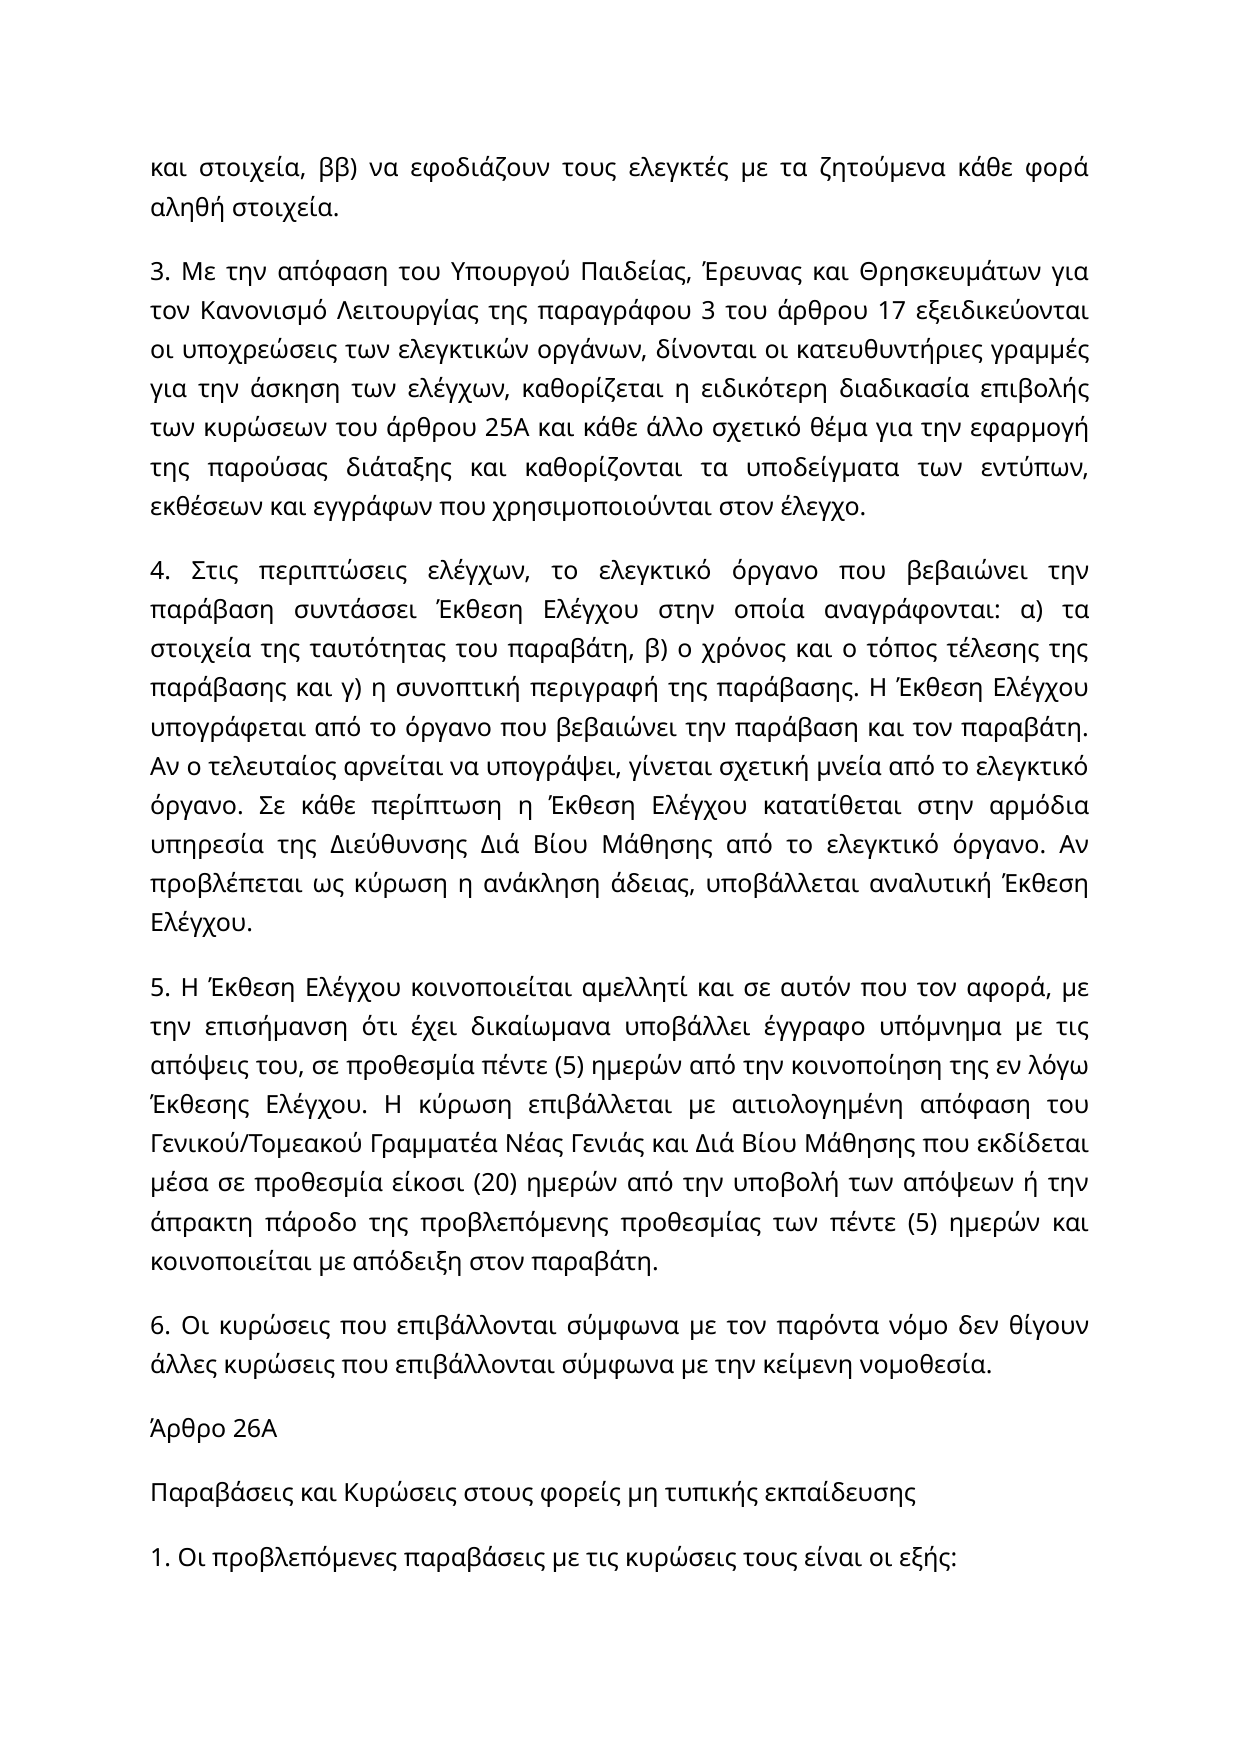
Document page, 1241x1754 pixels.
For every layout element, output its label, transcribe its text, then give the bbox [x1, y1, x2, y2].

text και στοιχεία, ββ) να εφοδιάζουν τους ελεγκτές με τα ζητούμενα κάθε φορά αληθή στοιχεία. [150, 150, 1090, 223]
text 1. Οι προβλεπόμενες παραβάσεις με τις κυρώσεις τους είναι οι εξής: [150, 1539, 1090, 1573]
text 5. Η Έκθεση Ελέγχου κοινοποιείται αμελλητί και σε αυτόν που τον αφορά, με την επισήμανση ότι έχει δικαίωμανα υποβάλλει έγγραφο υπόμνημα με τις απόψεις του, σε προθεσμία πέντε (5) ημερών από την κοινοποίηση της εν λόγω Έκθεσης Ελέγχου. Η κύρωση επιβάλλεται με αιτιολογημένη απόφαση του Γενικού/Τομεακού Γραμματέα Νέας Γενιάς και Διά Βίου Μάθησης που εκδίδεται μέσα σε προθεσμία είκοσι (20) ημερών από την υποβολή των απόψεων ή την άπρακτη πάροδο της προβλεπόμενης προθεσμίας των πέντε (5) ημερών και κοινοποιείται με απόδειξη στον παραβάτη. [150, 969, 1090, 1277]
text Παραβάσεις και Κυρώσεις στους φορείς μη τυπικής εκπαίδευσης [150, 1475, 1090, 1509]
text 3. Με την απόφαση του Υπουργού Παιδείας, Έρευνας και Θρησκευμάτων για τον Κανονισμό Λειτουργίας της παραγράφου 3 του άρθρου 17 εξειδικεύονται οι υποχρεώσεις των ελεγκτικών οργάνων, δίνονται οι κατευθυντήριες γραμμές για την άσκηση των ελέγχων, καθορίζεται η ειδικότερη διαδικασία επιβολής των κυρώσεων του άρθρου 25Α και κάθε άλλο σχετικό θέμα για την εφαρμογή της παρούσας διάταξης και καθορίζονται τα υποδείγματα των εντύπων, εκθέσεων και εγγράφων που χρησιμοποιούνται στον έλεγχο. [150, 253, 1090, 522]
text 6. Οι κυρώσεις που επιβάλλονται σύμφωνα με τον παρόντα νόμο δεν θίγουν άλλες κυρώσεις που επιβάλλονται σύμφωνα με την κείμενη νομοθεσία. [150, 1307, 1090, 1381]
text 4. Στις περιπτώσεις ελέγχων, το ελεγκτικό όργανο που βεβαιώνει την παράβαση συντάσσει Έκθεση Ελέγχου στην οποία αναγράφονται: α) τα στοιχεία της ταυτότητας του παραβάτη, β) ο χρόνος και ο τόπος τέλεσης της παράβασης και γ) η συνοπτική περιγραφή της παράβασης. Η Έκθεση Ελέγχου υπογράφεται από το όργανο που βεβαιώνει την παράβαση και τον παραβάτη. Αν ο τελευταίος αρνείται να υπογράψει, γίνεται σχετική μνεία από το ελεγκτικό όργανο. Σε κάθε περίπτωση η Έκθεση Ελέγχου κατατίθεται στην αρμόδια υπηρεσία της Διεύθυνσης Διά Βίου Μάθησης από το ελεγκτικό όργανο. Αν προβλέπεται ως κύρωση η ανάκληση άδειας, υποβάλλεται αναλυτική Έκθεση Ελέγχου. [150, 552, 1090, 939]
text Άρθρο 26A [150, 1411, 1090, 1445]
